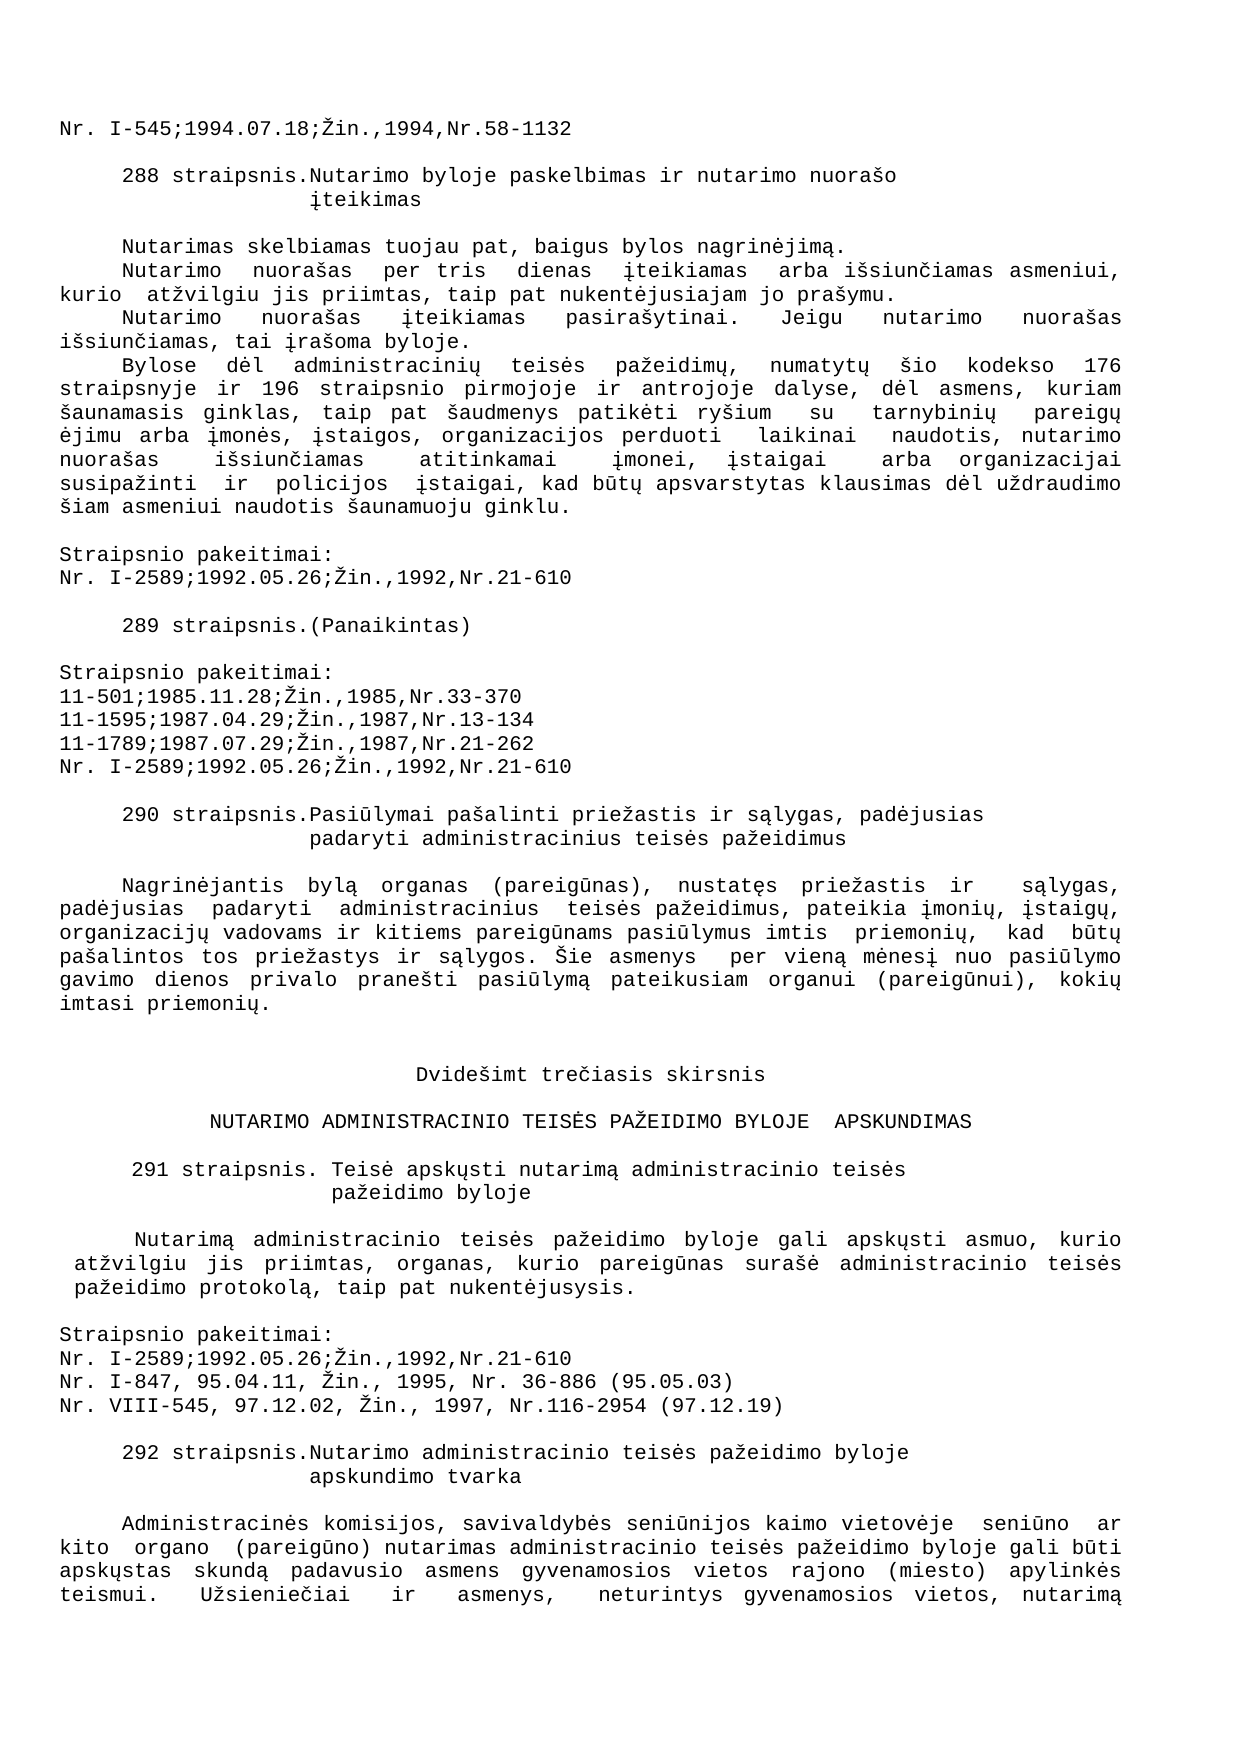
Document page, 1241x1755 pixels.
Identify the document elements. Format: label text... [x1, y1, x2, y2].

text Straipsnio pakeitimai: [59, 662, 1122, 686]
text Nr. VIII-545, 97.12.02, Žin., 1997, Nr.116-2954 (97.12.19) [59, 1395, 1122, 1419]
text Nutarimo nuorašas įteikiamas pasirašytinai. Jeigu nutarimo nuorašas išsiunčiamas, tai įrašoma byloje. [59, 307, 1122, 354]
text pažeidimo byloje [68, 1182, 1122, 1206]
text Straipsnio pakeitimai: [59, 1324, 1122, 1348]
text Nr. I-2589;1992.05.26;Žin.,1992,Nr.21-610 [59, 757, 1122, 780]
text 288 straipsnis.Nutarimo byloje paskelbimas ir nutarimo nuorašo [59, 165, 1122, 189]
text NUTARIMO ADMINISTRACINIO TEISĖS PAŽEIDIMO BYLOJE APSKUNDIMAS [59, 1111, 1122, 1135]
text Nr. I-2589;1992.05.26;Žin.,1992,Nr.21-610 [59, 1348, 1122, 1371]
text padaryti administracinius teisės pažeidimus [59, 827, 1122, 851]
text Dvidešimt trečiasis skirsnis [59, 1064, 1122, 1088]
text Straipsnio pakeitimai: [59, 544, 1122, 567]
text Nr. I-545;1994.07.18;Žin.,1994,Nr.58-1132 [59, 118, 1122, 142]
text Nutarimo nuorašas per tris dienas įteikiamas arba išsiunčiamas asmeniui, kurio atžvilgiu jis priimtas, taip pat nukentėjusiajam jo prašymu. [59, 260, 1122, 307]
text Nagrinėjantis bylą organas (pareigūnas), nustatęs priežastis ir sąlygas, padėjusias padaryti administracinius teisės pažeidimus, pateikia įmonių, įstaigų, organizacijų vadovams ir kitiems pareigūnams pasiūlymus imtis priemonių, kad būtų pašalintos tos priežastys ir sąlygos. Šie asmenys per vieną mėnesį nuo pasiūlymo gavimo dienos privalo pranešti pasiūlymą pateikusiam organui (pareigūnui), kokių imtasi priemonių. [59, 875, 1122, 1017]
text Nutarimą administracinio teisės pažeidimo byloje gali apskųsti asmuo, kurio atžvilgiu jis priimtas, organas, kurio pareigūnas surašė administracinio teisės pažeidimo protokolą, taip pat nukentėjusysis. [74, 1229, 1122, 1300]
text Nr. I-847, 95.04.11, Žin., 1995, Nr. 36-886 (95.05.03) [59, 1371, 1122, 1395]
text 291 straipsnis. Teisė apskųsti nutarimą administracinio teisės [68, 1158, 1122, 1182]
text 289 straipsnis.(Panaikintas) [59, 615, 1122, 638]
text Administracinės komisijos, savivaldybės seniūnijos kaimo vietovėje seniūno ar kito organo (pareigūno) nutarimas administracinio teisės pažeidimo byloje gali būti apskųstas skundą padavusio asmens gyvenamosios vietos rajono (miesto) apylinkės teismui. Užsieniečiai ir asmenys, neturintys gyvenamosios vietos, nutarimą [59, 1513, 1122, 1608]
text Nr. I-2589;1992.05.26;Žin.,1992,Nr.21-610 [59, 567, 1122, 591]
text apskundimo tvarka [59, 1466, 1122, 1489]
text Bylose dėl administracinių teisės pažeidimų, numatytų šio kodekso 176 straipsnyje ir 196 straipsnio pirmojoje ir antrojoje dalyse, dėl asmens, kuriam šaunamasis ginklas, taip pat šaudmenys patikėti ryšium su tarnybinių pareigų ėjimu arba įmonės, įstaigos, organizacijos perduoti laikinai naudotis, nutarimo nuorašas išsiunčiamas atitinkamai įmonei, įstaigai arba organizacijai susipažinti ir policijos įstaigai, kad būtų apsvarstytas klausimas dėl uždraudimo šiam asmeniui naudotis šaunamuoju ginklu. [59, 354, 1122, 520]
text 11-501;1985.11.28;Žin.,1985,Nr.33-370 [59, 686, 1122, 709]
text 11-1789;1987.07.29;Žin.,1987,Nr.21-262 [59, 733, 1122, 757]
text įteikimas [59, 189, 1122, 213]
text Nutarimas skelbiamas tuojau pat, baigus bylos nagrinėjimą. [59, 236, 1122, 260]
text 11-1595;1987.04.29;Žin.,1987,Nr.13-134 [59, 709, 1122, 733]
text 292 straipsnis.Nutarimo administracinio teisės pažeidimo byloje [59, 1442, 1122, 1466]
text 290 straipsnis.Pasiūlymai pašalinti priežastis ir sąlygas, padėjusias [59, 804, 1122, 827]
